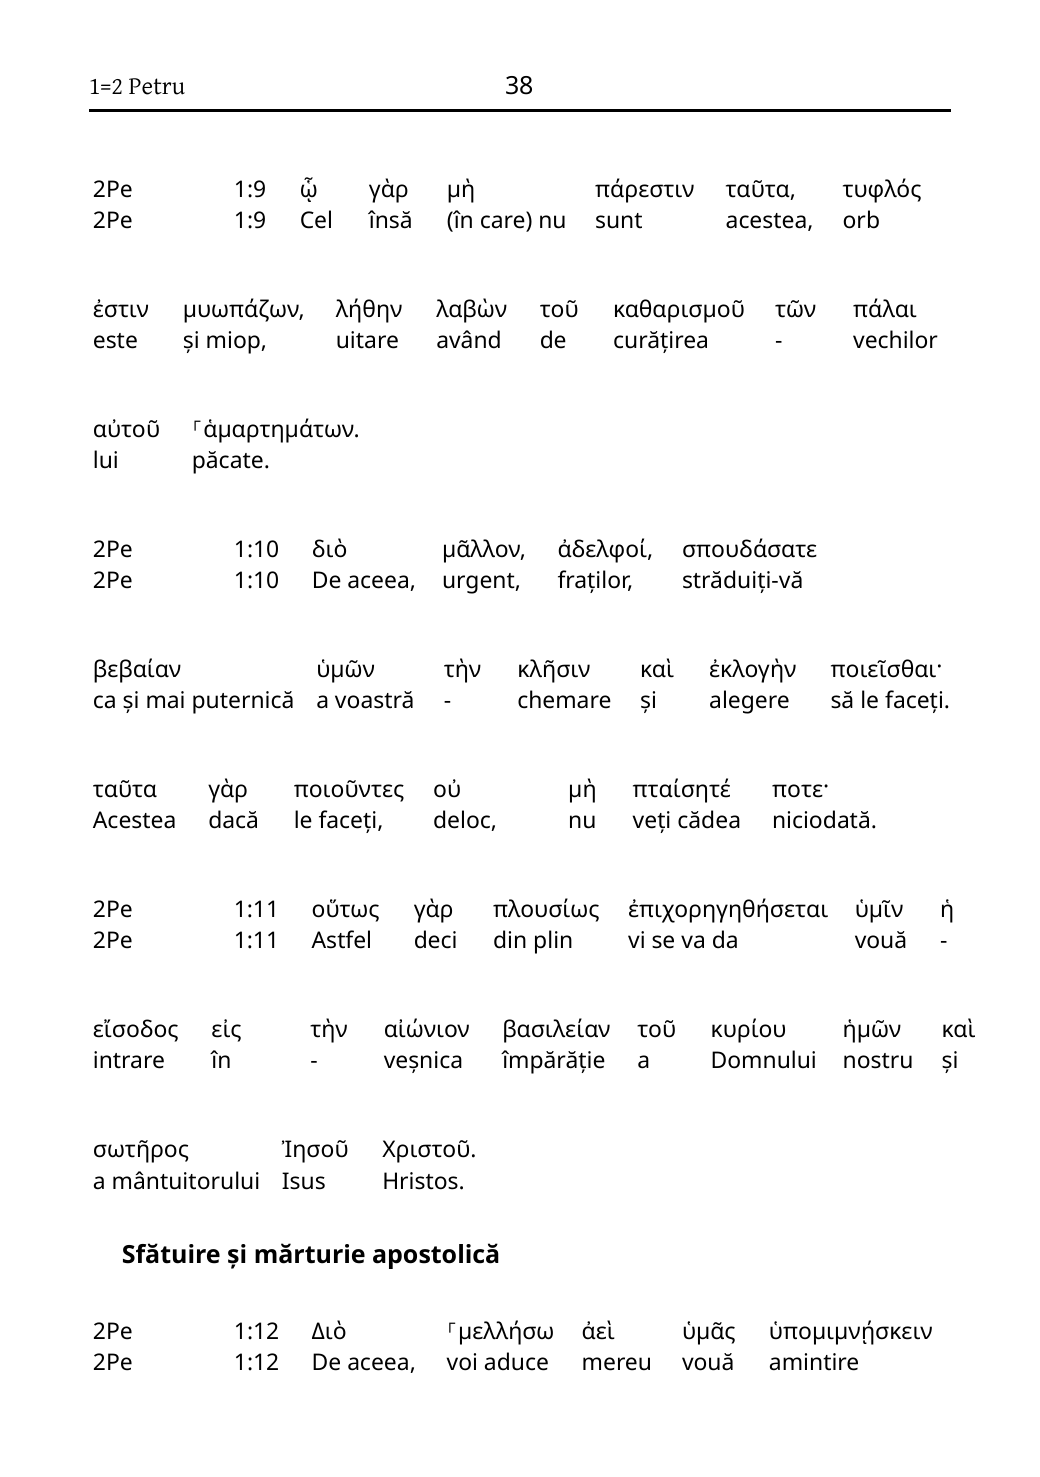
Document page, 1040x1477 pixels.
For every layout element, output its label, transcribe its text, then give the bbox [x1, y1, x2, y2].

table_cell οὐ [429, 773, 564, 804]
table_cell a voastră [312, 684, 439, 715]
table_cell alegere [705, 684, 826, 715]
table_cell αὐτοῦ [89, 413, 187, 444]
table_header [188, 381, 382, 413]
table_header [440, 622, 513, 653]
table_cell să le faceți. [826, 684, 975, 715]
table_header [513, 622, 636, 653]
table_header [498, 982, 633, 1013]
table_cell εἰς [207, 1013, 306, 1044]
table_header [826, 622, 975, 653]
table_header [564, 742, 628, 773]
table_header [721, 141, 838, 172]
table_header [295, 141, 364, 172]
table_cell τοῦ [633, 1013, 706, 1044]
table_cell veți cădea [628, 804, 768, 836]
table_cell 2Pe [89, 204, 229, 235]
table_cell Χριστοῦ. [378, 1133, 502, 1164]
table_cell Ἰησοῦ [278, 1133, 378, 1164]
table_cell τυφλός [838, 173, 948, 204]
table_cell 1:11 [229, 924, 307, 956]
table_cell ἐκλογὴν [705, 653, 826, 684]
table_header [838, 141, 948, 172]
table_cell voi aduce [442, 1346, 577, 1377]
table_header [89, 982, 207, 1013]
table_header [89, 141, 229, 172]
table_header [89, 502, 229, 533]
table_cell - [306, 1045, 379, 1076]
table_cell Acestea [89, 804, 204, 836]
table_cell ὑμῖν [850, 893, 936, 924]
table_cell veșnica [379, 1045, 498, 1076]
table_cell străduiți-vă [678, 564, 843, 595]
table_cell ἐστιν [89, 293, 178, 324]
table_cell deloc, [429, 804, 564, 836]
table_cell de [535, 324, 609, 355]
table_header [307, 1283, 442, 1314]
table_cell 2Pe [89, 173, 229, 204]
table_cell 2Pe [89, 564, 229, 595]
table_cell 1:12 [230, 1346, 307, 1377]
table_cell fraților, [553, 564, 678, 595]
table_cell αἰώνιον [379, 1013, 498, 1044]
table_header [489, 862, 624, 893]
table_header [230, 141, 295, 172]
table_header [89, 862, 229, 893]
table_cell ἀδελφοί, [553, 533, 678, 564]
table_cell ᾧ [295, 173, 364, 204]
table_header [306, 982, 379, 1013]
table_header [89, 742, 204, 773]
table_cell niciodată. [768, 804, 903, 836]
table_cell ποιεῖσθαι· [826, 653, 975, 684]
table_cell σωτῆρος [89, 1133, 277, 1164]
table_header [609, 261, 771, 293]
table_cell 2Pe [89, 924, 229, 956]
table_header [89, 1283, 229, 1314]
table_cell 1:10 [230, 564, 307, 595]
table_cell ⸀μελλήσω [442, 1315, 577, 1346]
table_cell nu [564, 804, 628, 836]
table_cell 1:10 [230, 533, 307, 564]
table_cell împărăție [498, 1045, 633, 1076]
table_cell urgent, [438, 564, 553, 595]
table_header [429, 742, 564, 773]
table_header [365, 141, 442, 172]
table_cell τὴν [306, 1013, 379, 1044]
table_cell ⸀ἁμαρτημάτων. [188, 413, 382, 444]
table_header [307, 862, 409, 893]
table_cell Domnului [706, 1045, 838, 1076]
table_cell orb [838, 204, 948, 235]
table_cell a [633, 1045, 706, 1076]
table_cell Διὸ [307, 1315, 442, 1346]
table_cell γὰρ [365, 173, 442, 204]
table_header [442, 1283, 577, 1314]
table_cell 2Pe [89, 893, 229, 924]
table_cell κυρίου [706, 1013, 838, 1044]
table_cell καὶ [636, 653, 705, 684]
table_header [936, 862, 987, 893]
table_header [771, 261, 849, 293]
table_cell τὴν [440, 653, 513, 684]
table_header [378, 1102, 502, 1133]
table_header [591, 141, 721, 172]
table_cell păcate. [188, 444, 382, 475]
table_cell πταίσητέ [628, 773, 768, 804]
table_header [705, 622, 826, 653]
table_header [331, 261, 432, 293]
table_cell ἡ [936, 893, 987, 924]
table_cell însă [365, 204, 442, 235]
table_cell σπουδάσατε [678, 533, 843, 564]
table_cell le faceți, [289, 804, 429, 836]
table_cell a mântuitorului [89, 1165, 277, 1196]
table_cell acestea, [721, 204, 838, 235]
table_header [535, 261, 609, 293]
table_header [850, 862, 936, 893]
table_header [229, 862, 307, 893]
table_cell din plin [489, 924, 624, 956]
table_header [678, 1283, 764, 1314]
table_cell μὴ [443, 173, 591, 204]
table_header [838, 982, 937, 1013]
table_header [636, 622, 705, 653]
table_cell nostru [838, 1045, 937, 1076]
table_cell διὸ [308, 533, 438, 564]
table_cell Cel [295, 204, 364, 235]
table_cell uitare [331, 324, 432, 355]
table_cell având [432, 324, 535, 355]
table_header [409, 862, 489, 893]
table_cell ca și mai puternică [89, 684, 312, 715]
table_cell ποτε· [768, 773, 903, 804]
table_header [308, 502, 438, 533]
table_cell λαβὼν [432, 293, 535, 324]
table_cell 1:12 [230, 1315, 307, 1346]
table_header [706, 982, 838, 1013]
table_header [432, 261, 535, 293]
table_cell Hristos. [378, 1165, 502, 1196]
table_cell - [771, 324, 849, 355]
table_cell πάρεστιν [591, 173, 721, 204]
table_cell καθαρισμοῦ [609, 293, 771, 324]
table_header [207, 982, 306, 1013]
table_cell 1:9 [230, 204, 295, 235]
table_header [628, 742, 768, 773]
table_header [768, 742, 903, 773]
table_cell τῶν [771, 293, 849, 324]
table_cell De aceea, [308, 564, 438, 595]
table_header [438, 502, 553, 533]
table_cell 1:11 [229, 893, 307, 924]
table_header [89, 622, 312, 653]
table_header [633, 982, 706, 1013]
table_cell dacă [204, 804, 289, 836]
table_cell 2Pe [89, 1315, 229, 1346]
subtitle Sfătuire și mărturie apostolică [92, 1237, 948, 1271]
table_header [312, 622, 439, 653]
table_header [765, 1283, 954, 1314]
table_header [379, 982, 498, 1013]
table_header [577, 1283, 678, 1314]
table_cell ταῦτα, [721, 173, 838, 204]
table_cell vouă [850, 924, 936, 956]
table_cell λήθην [331, 293, 432, 324]
table_cell vouă [678, 1346, 764, 1377]
table_cell ὑπομιμνῄσκειν [765, 1315, 954, 1346]
table_cell ἡμῶν [838, 1013, 937, 1044]
table_cell κλῆσιν [513, 653, 636, 684]
table_cell și [636, 684, 705, 715]
table_cell este [89, 324, 178, 355]
table_cell mereu [577, 1346, 678, 1377]
table_header [89, 1102, 277, 1133]
table_cell (în care) nu [443, 204, 591, 235]
table_header [289, 742, 429, 773]
table_cell vi se va da [624, 924, 850, 956]
table_cell ὑμᾶς [678, 1315, 764, 1346]
table_cell οὕτως [307, 893, 409, 924]
table_cell amintire [765, 1346, 954, 1377]
table_cell ἀεὶ [577, 1315, 678, 1346]
table_header [204, 742, 289, 773]
table_cell - [936, 924, 987, 956]
table_cell ποιοῦντες [289, 773, 429, 804]
table_cell 2Pe [89, 533, 229, 564]
table_header [278, 1102, 378, 1133]
table_cell καὶ [937, 1013, 1006, 1044]
table_header [937, 982, 1006, 1013]
table_header [849, 261, 964, 293]
table_cell 1:9 [230, 173, 295, 204]
table_header [89, 381, 187, 413]
table_cell Isus [278, 1165, 378, 1196]
table_cell μᾶλλον, [438, 533, 553, 564]
table_header [230, 1283, 307, 1314]
table_header [553, 502, 678, 533]
table_cell lui [89, 444, 187, 475]
table_cell γὰρ [409, 893, 489, 924]
table_cell intrare [89, 1045, 207, 1076]
table_cell - [440, 684, 513, 715]
table_cell μυωπάζων, [179, 293, 331, 324]
table_header [678, 502, 843, 533]
table_header [624, 862, 850, 893]
table_cell vechilor [849, 324, 964, 355]
table_cell chemare [513, 684, 636, 715]
table_cell ὑμῶν [312, 653, 439, 684]
table_cell și miop, [179, 324, 331, 355]
table_cell πάλαι [849, 293, 964, 324]
table_header [443, 141, 591, 172]
table_cell τοῦ [535, 293, 609, 324]
table_cell εἴσοδος [89, 1013, 207, 1044]
table_cell în [207, 1045, 306, 1076]
table_cell De aceea, [307, 1346, 442, 1377]
table_cell μὴ [564, 773, 628, 804]
table_cell γὰρ [204, 773, 289, 804]
table_cell sunt [591, 204, 721, 235]
table_header [179, 261, 331, 293]
table_cell deci [409, 924, 489, 956]
table_cell ταῦτα [89, 773, 204, 804]
table_header [230, 502, 307, 533]
table_header [89, 261, 178, 293]
table_cell βασιλείαν [498, 1013, 633, 1044]
table_cell 2Pe [89, 1346, 229, 1377]
table_cell ἐπιχορηγηθήσεται [624, 893, 850, 924]
table_cell și [937, 1045, 1006, 1076]
table_cell curățirea [609, 324, 771, 355]
table_cell βεβαίαν [89, 653, 312, 684]
table_cell πλουσίως [489, 893, 624, 924]
table_cell Astfel [307, 924, 409, 956]
